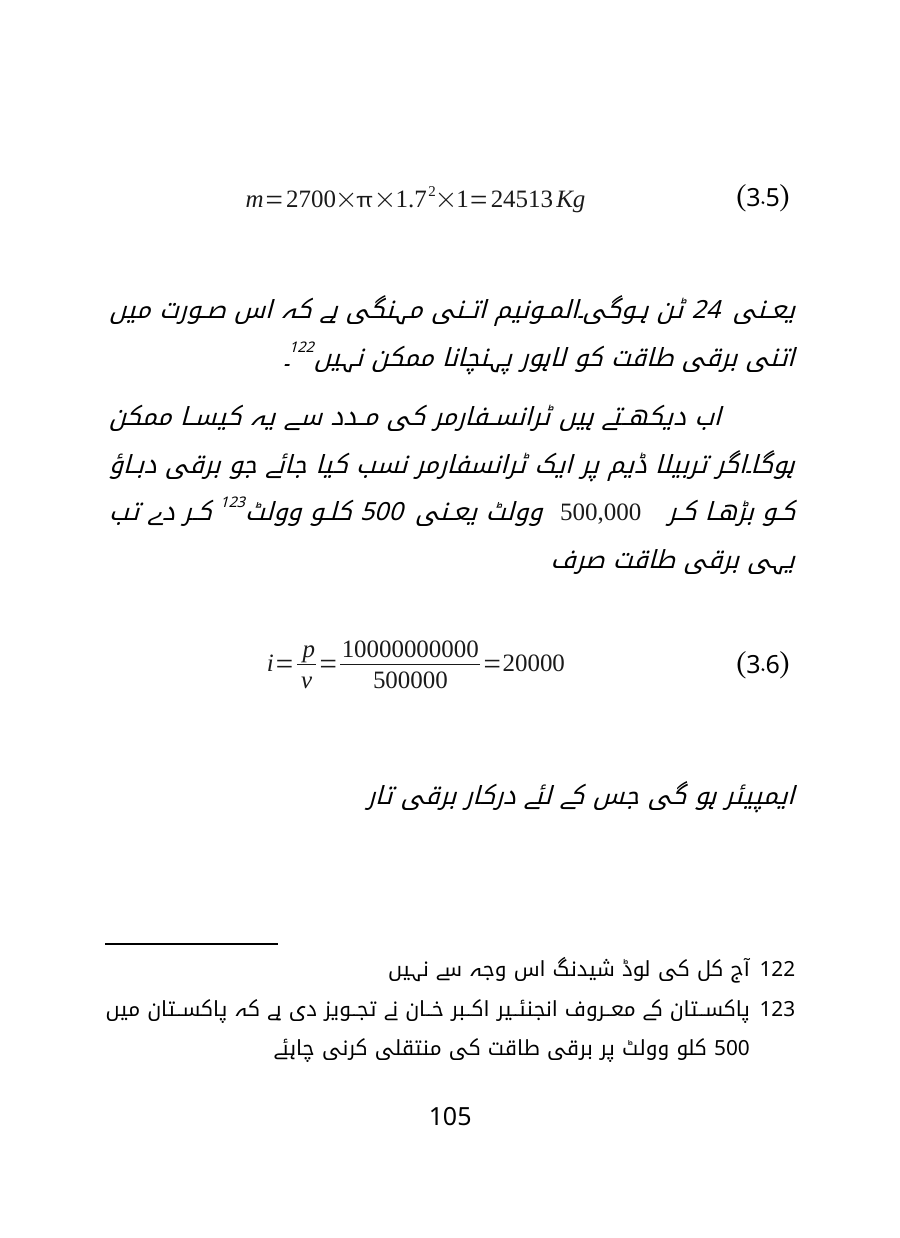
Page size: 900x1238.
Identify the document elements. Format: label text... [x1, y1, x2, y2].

text اب دیکھتے ہیں ٹرانسفارمر کی مدد سے یہ کیسا ممکن ہوگا۔اگر تربیلا ڈیم پر ایک ٹرانسفارمر نسب کیا جائے جو برقی دباؤ کو بڑھا کر وولٹ یعنی 500 کلو وولٹ کر دے تب یہی برقی طاقت صرف [105, 394, 795, 583]
text یعنی 24 ٹن ہوگی۔المونیم اتنی مہنگی ہے کہ اس صورت میں اتنی برقی طاقت کو لاہور پہنچانا ممکن نہیں۔ [105, 286, 795, 381]
text ایمپیئر ہو گی جس کے لئے درکار برقی تار [105, 773, 795, 820]
table_header [105, 169, 718, 240]
table_header (3.6) [718, 630, 795, 713]
table_header (3.5) [718, 169, 795, 240]
text آج کل کی لوڈ شیدنگ اس وجہ سے نہیں [105, 950, 795, 989]
table_header [105, 630, 718, 713]
text پاکستان کے معروف انجنئیر اکبر خان نے تجویز دی ہے کہ پاکستان میں 500 کلو وولٹ پر برقی طاقت کی منتقلی کرنی چاہئے [105, 989, 795, 1068]
